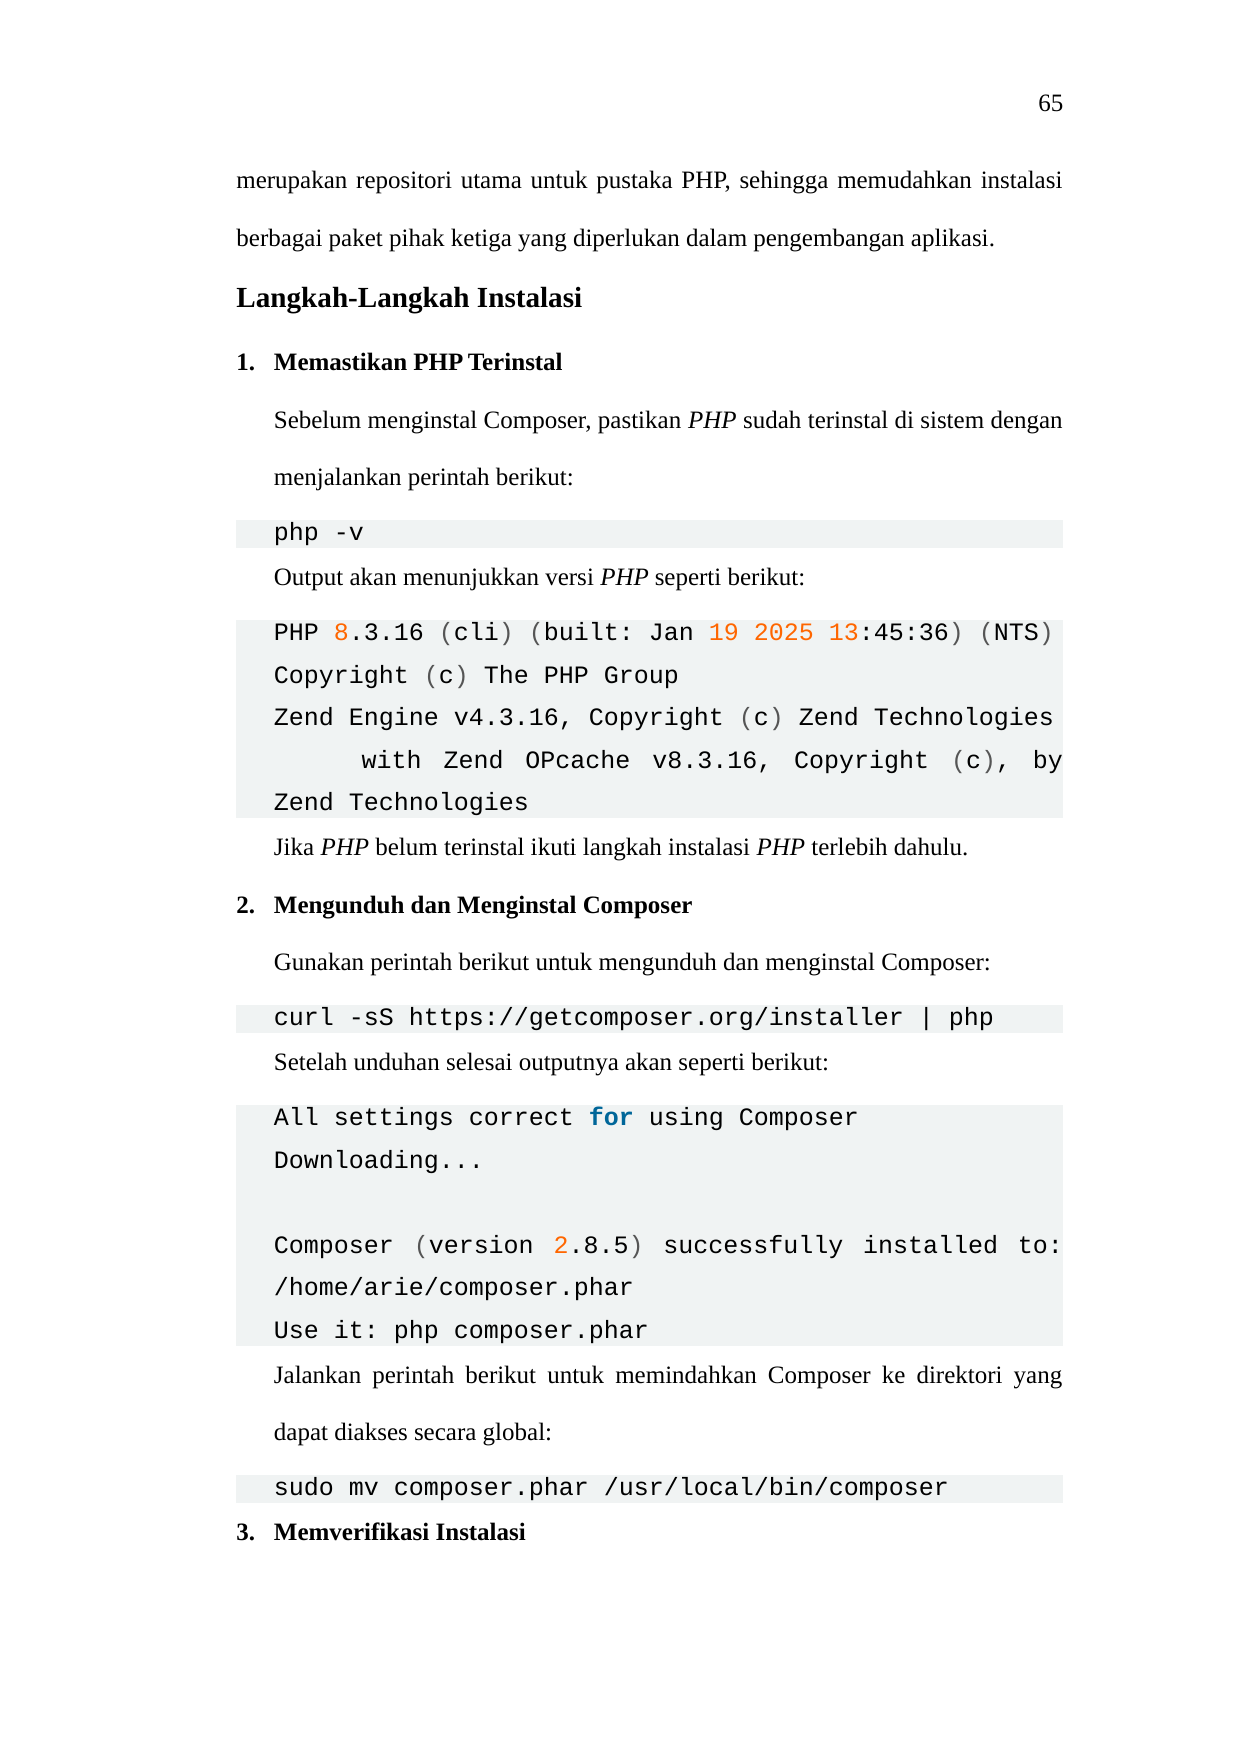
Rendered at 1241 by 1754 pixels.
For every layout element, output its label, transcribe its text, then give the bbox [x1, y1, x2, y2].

list with Zend OPcache v8.3.16, Copyright (c), by Zend Technologies [236, 747, 1063, 818]
list php -v [236, 520, 1063, 548]
list Mengunduh dan Menginstal Composer [236, 890, 1063, 919]
list curl -sS https://getcomposer.org/installer | php [236, 1005, 1063, 1033]
text merupakan repositori utama untuk pustaka PHP, sehingga memudahkan instalasi berbagai paket pihak ketiga yang diperlukan dalam pengembangan aplikasi. [236, 165, 1063, 252]
list Memverifikasi Instalasi [236, 1517, 1063, 1546]
list Setelah unduhan selesai outputnya akan seperti berikut: [236, 1047, 1063, 1076]
list Downloading... [236, 1147, 1063, 1176]
list All settings correct for using Composer [236, 1105, 1063, 1133]
list sudo mv composer.phar /usr/local/bin/composer [236, 1475, 1063, 1503]
text Langkah-Langkah Instalasi [236, 280, 1063, 314]
list Gunakan perintah berikut untuk mengunduh dan menginstal Composer: [236, 947, 1063, 976]
list PHP 8.3.16 (cli) (built: Jan 19 2025 13:45:36) (NTS) [236, 620, 1063, 648]
list Composer (version 2.8.5) successfully installed to: /home/arie/composer.phar [236, 1232, 1063, 1303]
list Jalankan perintah berikut untuk memindahkan Composer ke direktori yang dapat diakses secara global: [236, 1360, 1063, 1446]
list Copyright (c) The PHP Group [236, 662, 1063, 691]
list Jika PHP belum terinstal ikuti langkah instalasi PHP terlebih dahulu. [236, 832, 1063, 861]
list Zend Engine v4.3.16, Copyright (c) Zend Technologies [236, 705, 1063, 733]
list Use it: php composer.phar [236, 1317, 1063, 1346]
list Output akan menunjukkan versi PHP seperti berikut: [236, 562, 1063, 591]
list Sebelum menginstal Composer, pastikan PHP sudah terinstal di sistem dengan menjalankan perintah berikut: [236, 405, 1063, 491]
list Memastikan PHP Terinstal [236, 347, 1063, 376]
